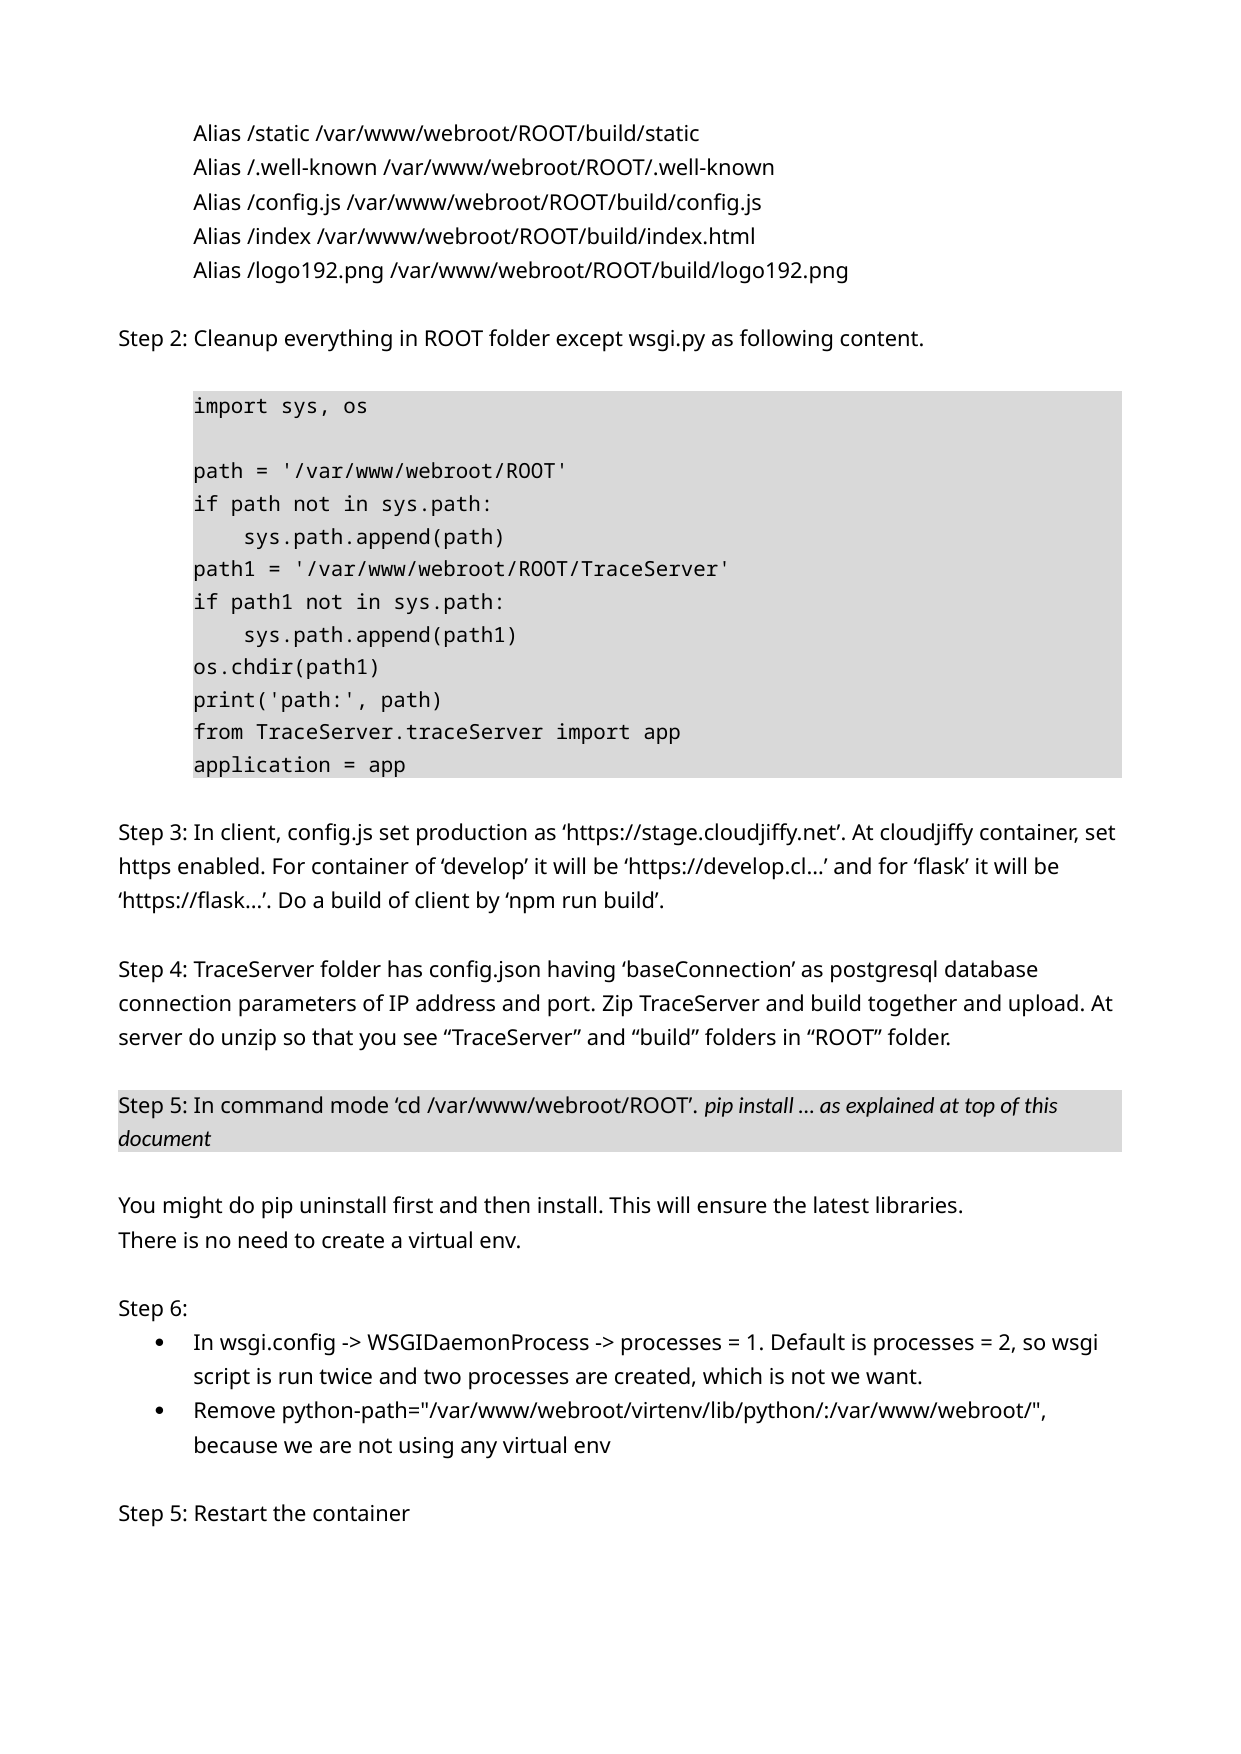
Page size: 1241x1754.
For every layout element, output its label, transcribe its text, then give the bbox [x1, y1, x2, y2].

text sys.path.append(path) [193, 522, 1122, 550]
text application = app [193, 750, 1122, 778]
list In wsgi.config -> WSGIDaemonProcess -> processes = 1. Default is processes = 2, so wsgi script is run twice and two processes are created, which is not we want. [156, 1327, 1122, 1391]
text Step 5: In command mode ‘cd /var/www/webroot/ROOT’. pip install … as explained at top of this document [118, 1090, 1122, 1152]
text Alias /config.js /var/www/webroot/ROOT/build/config.js [193, 186, 1122, 216]
text import sys, os [193, 391, 1122, 420]
text Step 5: Restart the container [118, 1498, 1122, 1528]
text path1 = '/var/www/webroot/ROOT/TraceServer' [193, 554, 1122, 583]
text path = '/var/www/webroot/ROOT' [193, 457, 1122, 485]
text Step 3: In client, config.js set production as ‘https://stage.cloudjiffy.net’. At cloudjiffy container, set https enabled. For container of ‘develop’ it will be ‘https://develop.cl…’ and for ‘flask’ it will be ‘https://flask…’. Do a build of client by ‘npm run build’. [118, 817, 1122, 915]
text print('path:', path) [193, 685, 1122, 713]
text sys.path.append(path1) [193, 620, 1122, 648]
text You might do pip uninstall first and then install. This will ensure the latest libraries. [118, 1191, 1122, 1220]
text Step 6: [118, 1293, 1122, 1323]
text if path not in sys.path: [193, 489, 1122, 518]
text Alias /static /var/www/webroot/ROOT/build/static [193, 118, 1122, 148]
text Alias /.well-known /var/www/webroot/ROOT/.well-known [193, 152, 1122, 182]
list Remove python-path="/var/www/webroot/virtenv/lib/python/:/var/www/webroot/", because we are not using any virtual env [156, 1396, 1122, 1459]
text Step 4: TraceServer folder has config.json having ‘baseConnection’ as postgresql database connection parameters of IP address and port. Zip TraceServer and build together and upload. At server do unzip so that you see “TraceServer” and “build” folders in “ROOT” folder. [118, 953, 1122, 1052]
text from TraceServer.traceServer import app [193, 717, 1122, 746]
text os.chdir(path1) [193, 652, 1122, 681]
text Alias /logo192.png /var/www/webroot/ROOT/build/logo192.png [193, 255, 1122, 284]
text if path1 not in sys.path: [193, 587, 1122, 616]
text Step 2: Cleanup everything in ROOT folder except wsgi.py as following content. [118, 323, 1122, 353]
text Alias /index /var/www/webroot/ROOT/build/index.html [193, 221, 1122, 250]
text There is no need to create a virtual env. [118, 1225, 1122, 1254]
